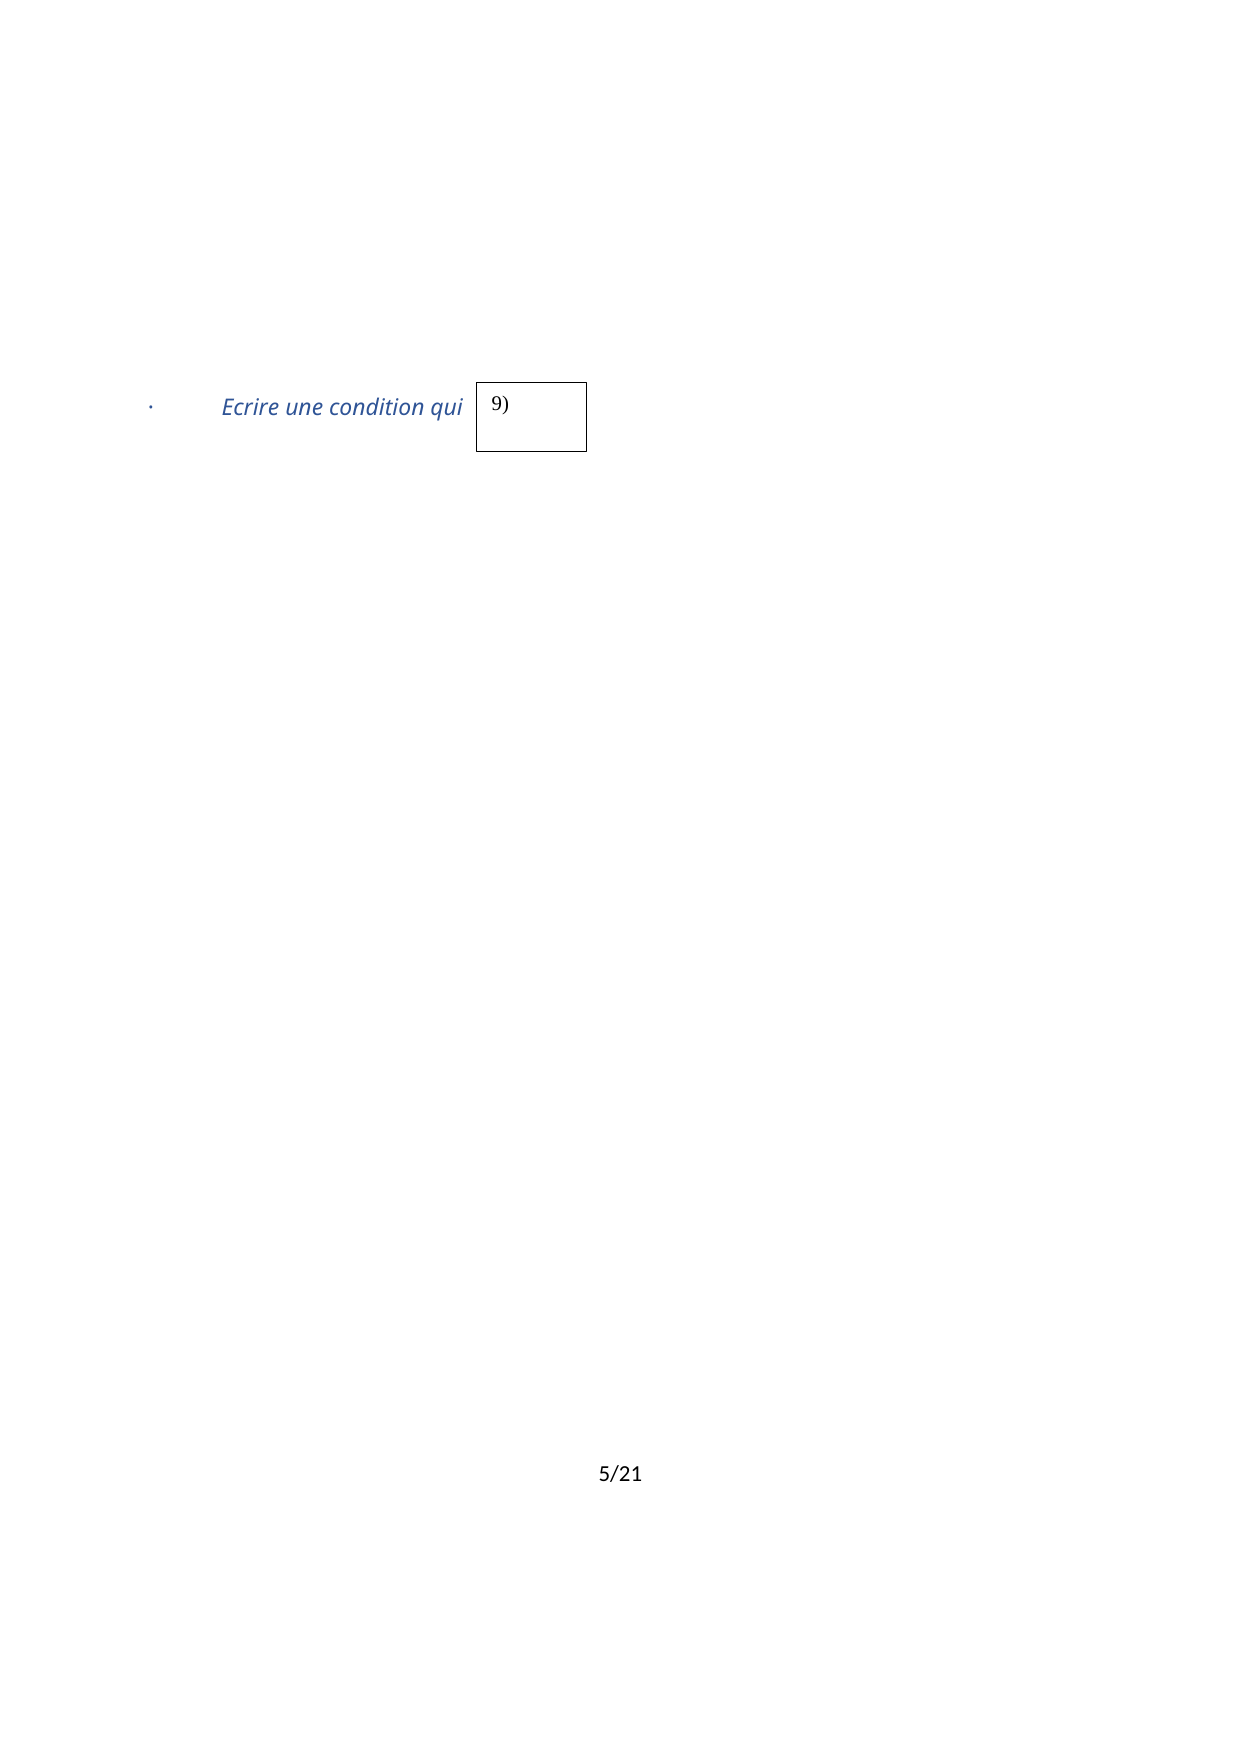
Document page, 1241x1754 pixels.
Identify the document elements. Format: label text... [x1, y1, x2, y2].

subtitle [587, 391, 1093, 422]
subtitle Ecrire une condition qui [148, 391, 476, 422]
